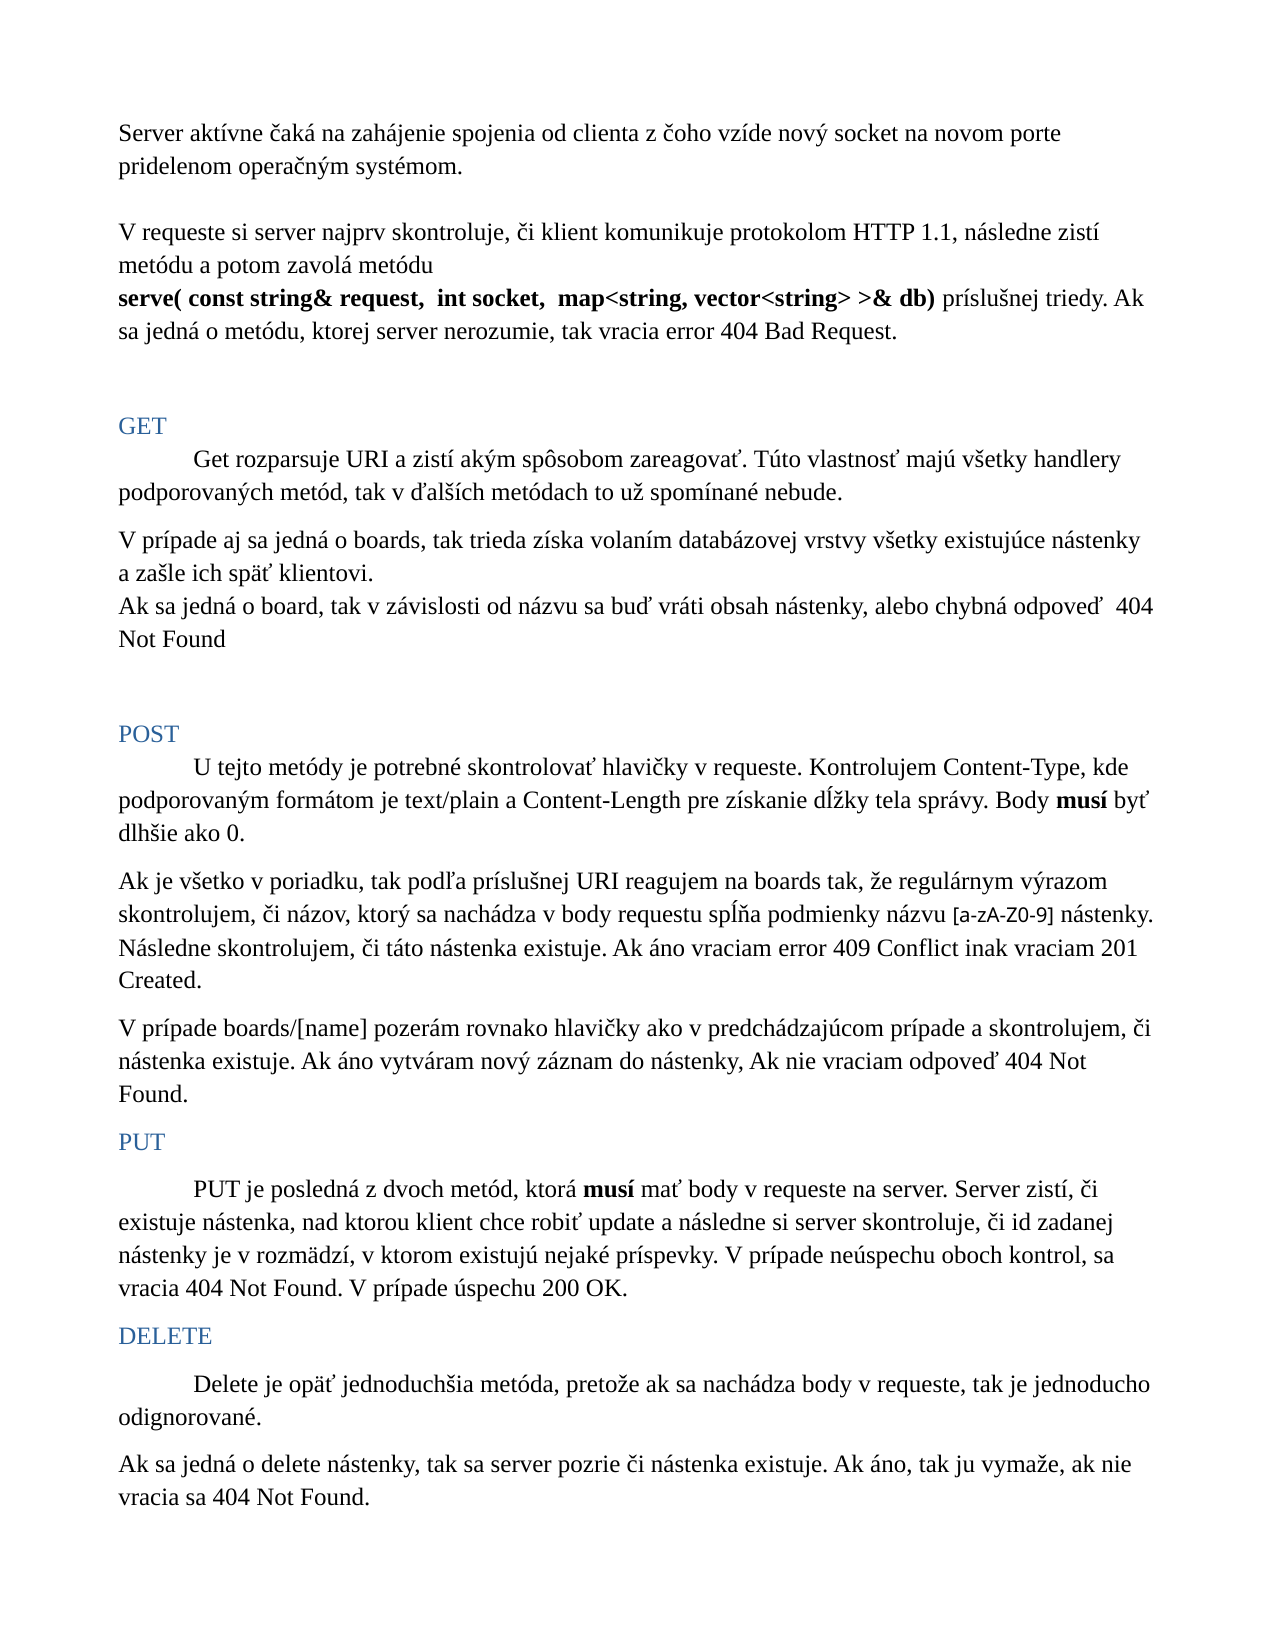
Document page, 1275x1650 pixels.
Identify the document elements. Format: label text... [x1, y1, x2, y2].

text POST U tejto metódy je potrebné skontrolovať hlavičky v requeste. Kontrolujem Content-Type, kde podporovaným formátom je text/plain a Content-Length pre získanie dĺžky tela správy. Body musí byť dlhšie ako 0. [118, 719, 1157, 847]
text GET Get rozparsuje URI a zistí akým spôsobom zareagovať. Túto vlastnosť majú všetky handlery podporovaných metód, tak v ďalších metódach to už spomínané nebude. [118, 411, 1157, 506]
text V prípade boards/[name] pozerám rovnako hlavičky ako v predchádzajúcom prípade a skontrolujem, či nástenka existuje. Ak áno vytváram nový záznam do nástenky, Ak nie vraciam odpoveď 404 Not Found. [118, 1013, 1157, 1108]
text Delete je opäť jednoduchšia metóda, pretože ak sa nachádza body v requeste, tak je jednoducho odignorované. [118, 1369, 1157, 1431]
text PUT je posledná z dvoch metód, ktorá musí mať body v requeste na server. Server zistí, či existuje nástenka, nad ktorou klient chce robiť update a následne si server skontroluje, či id zadanej nástenky je v rozmädzí, v ktorom existujú nejaké príspevky. V prípade neúspechu oboch kontrol, sa vracia 404 Not Found. V prípade úspechu 200 OK. [118, 1174, 1157, 1302]
text Server aktívne čaká na zahájenie spojenia od clienta z čoho vzíde nový socket na novom porte pridelenom operačným systémom. V requeste si server najprv skontroluje, či klient komunikuje protokolom HTTP 1.1, následne zistí metódu a potom zavolá metódu serve( const string& request, int socket, map<string, vector<string> >& db) príslušnej triedy. Ak sa jedná o metódu, ktorej server nerozumie, tak vracia error 404 Bad Request. [118, 118, 1157, 345]
text DELETE [118, 1321, 1157, 1350]
text Ak je všetko v poriadku, tak podľa príslušnej URI reagujem na boards tak, že regulárnym výrazom skontrolujem, či názov, ktorý sa nachádza v body requestu spĺňa podmienky názvu [a-zA-Z0-9] nástenky. Následne skontrolujem, či táto nástenka existuje. Ak áno vraciam error 409 Conflict inak vraciam 201 Created. [118, 866, 1157, 994]
text PUT [118, 1127, 1157, 1156]
text Ak sa jedná o delete nástenky, tak sa server pozrie či nástenka existuje. Ak áno, tak ju vymaže, ak nie vracia sa 404 Not Found. [118, 1449, 1157, 1511]
text V prípade aj sa jedná o boards, tak trieda získa volaním databázovej vrstvy všetky existujúce nástenky a zašle ich späť klientovi. Ak sa jedná o board, tak v závislosti od názvu sa buď vráti obsah nástenky, alebo chybná odpoveď 404 Not Found [118, 525, 1157, 653]
